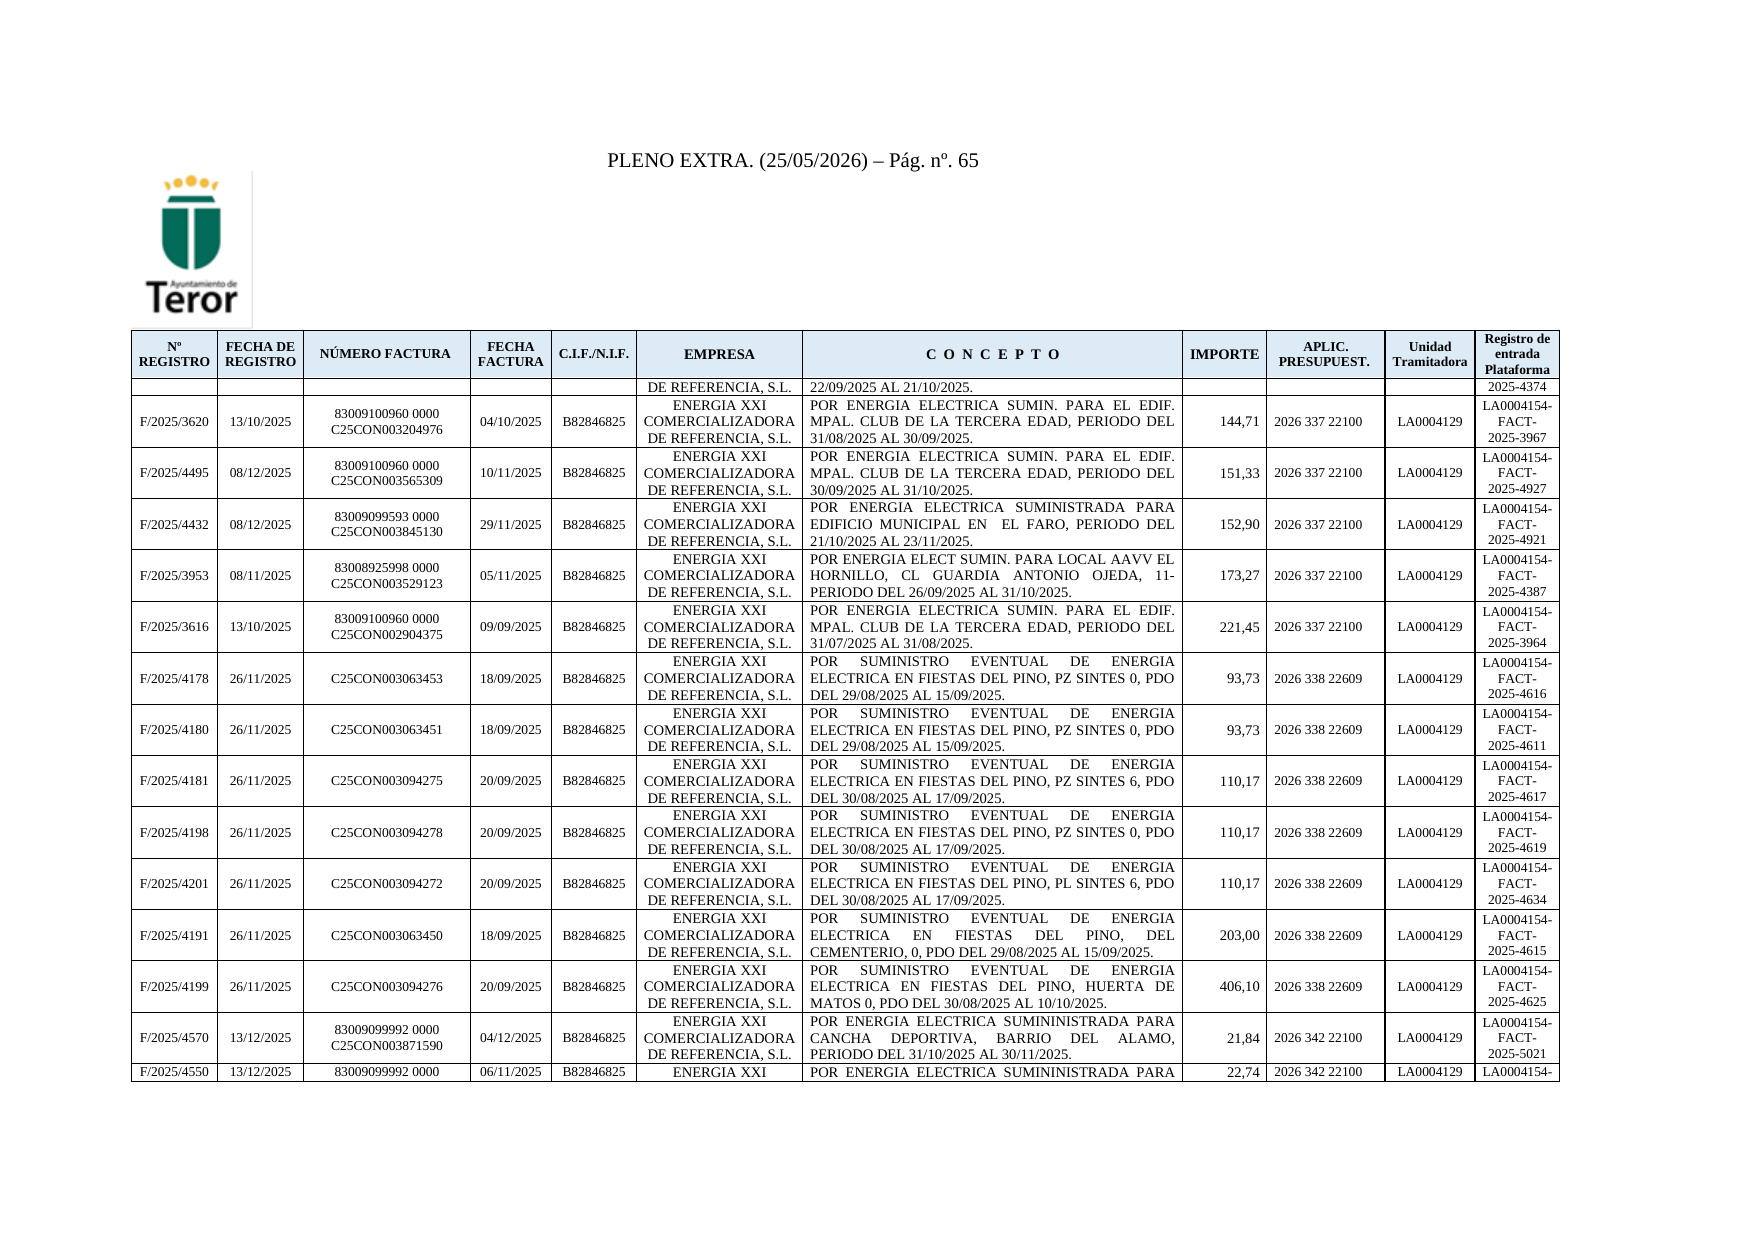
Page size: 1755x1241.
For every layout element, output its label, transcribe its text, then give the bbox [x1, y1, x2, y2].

table_cell F/2025/4495 [132, 448, 217, 498]
table_cell LA0004154-FACT-2025-3967 [1476, 396, 1559, 447]
table_cell ENERGIA XXI COMERCIALIZADORA DE REFERENCIA, S.L. [637, 756, 802, 806]
table_cell 05/11/2025 [471, 550, 551, 601]
table_cell 2025-4374 [1476, 379, 1559, 395]
table_cell 26/11/2025 [218, 705, 303, 755]
table_cell B82846825 [552, 550, 636, 601]
table_cell 20/09/2025 [471, 859, 551, 909]
table_cell 26/11/2025 [218, 653, 303, 703]
table_cell F/2025/3953 [132, 550, 217, 601]
table_header IMPORTE [1183, 331, 1266, 377]
table_cell 83009099992 0000 [304, 1064, 470, 1081]
table_cell C25CON003063451 [304, 705, 470, 755]
table_cell LA0004154-FACT-2025-4634 [1476, 859, 1559, 909]
table_cell B82846825 [552, 807, 636, 857]
table_cell B82846825 [552, 1064, 636, 1081]
table_cell F/2025/4570 [132, 1013, 217, 1063]
table_cell 13/12/2025 [218, 1064, 303, 1081]
table_cell [1386, 379, 1474, 395]
table_cell [304, 379, 470, 395]
table_cell LA0004154-FACT-2025-4611 [1476, 705, 1559, 755]
table_cell LA0004129 [1386, 1064, 1474, 1081]
table_cell 2026 338 22609 [1267, 961, 1384, 1012]
table_cell C25CON003094275 [304, 756, 470, 806]
table_cell F/2025/4201 [132, 859, 217, 909]
table_cell LA0004129 [1386, 499, 1474, 549]
table_cell LA0004129 [1386, 756, 1474, 806]
table_cell 20/09/2025 [471, 807, 551, 857]
table_cell ENERGIA XXI COMERCIALIZADORA DE REFERENCIA, S.L. [637, 910, 802, 960]
table_cell 2026 338 22609 [1267, 756, 1384, 806]
table_cell POR SUMINISTRO EVENTUAL DE ENERGIA ELECTRICA EN FIESTAS DEL PINO, PZ SINTES 0, PDO DEL 30/08/2025 AL 17/09/2025. [803, 807, 1182, 857]
table_cell 93,73 [1183, 705, 1266, 755]
table_header FECHA DE REGISTRO [218, 331, 303, 377]
table_header EMPRESA [637, 331, 802, 377]
table_cell 2026 338 22609 [1267, 705, 1384, 755]
table_cell LA0004129 [1386, 448, 1474, 498]
table_cell C25CON003094276 [304, 961, 470, 1012]
table_cell 2026 337 22100 [1267, 499, 1384, 549]
table_cell LA0004154- [1476, 1064, 1559, 1081]
table_cell 21,84 [1183, 1013, 1266, 1063]
table_cell 13/10/2025 [218, 602, 303, 652]
table_cell LA0004154-FACT-2025-4616 [1476, 653, 1559, 703]
table_cell 203,00 [1183, 910, 1266, 960]
table_cell 2026 342 22100 [1267, 1064, 1384, 1081]
table_cell 2026 338 22609 [1267, 807, 1384, 857]
table_cell LA0004154-FACT-2025-4387 [1476, 550, 1559, 601]
table_cell 151,33 [1183, 448, 1266, 498]
table_header Nº REGISTRO [132, 331, 217, 377]
table_cell 173,27 [1183, 550, 1266, 601]
table_header APLIC. PRESUPUEST. [1267, 331, 1384, 377]
table_cell LA0004129 [1386, 859, 1474, 909]
table_cell ENERGIA XXI COMERCIALIZADORA DE REFERENCIA, S.L. [637, 396, 802, 447]
table_cell LA0004154-FACT-2025-3964 [1476, 602, 1559, 652]
table_cell LA0004154-FACT-2025-4617 [1476, 756, 1559, 806]
table_cell LA0004129 [1386, 961, 1474, 1012]
table_cell POR ENERGIA ELECTRICA SUMIN. PARA EL EDIF. MPAL. CLUB DE LA TERCERA EDAD, PERIODO DEL 31/08/2025 AL 30/09/2025. [803, 396, 1182, 447]
table_cell ENERGIA XXI COMERCIALIZADORA DE REFERENCIA, S.L. [637, 499, 802, 549]
table_cell 04/10/2025 [471, 396, 551, 447]
table_cell [1183, 379, 1266, 395]
table_cell F/2025/4199 [132, 961, 217, 1012]
table_cell ENERGIA XXI COMERCIALIZADORA DE REFERENCIA, S.L. [637, 807, 802, 857]
table_cell POR ENERGIA ELECTRICA SUMIN. PARA EL EDIF. MPAL. CLUB DE LA TERCERA EDAD, PERIODO DEL 30/09/2025 AL 31/10/2025. [803, 448, 1182, 498]
table_cell 2026 337 22100 [1267, 396, 1384, 447]
table_cell ENERGIA XXI COMERCIALIZADORA DE REFERENCIA, S.L. [637, 602, 802, 652]
table_cell 93,73 [1183, 653, 1266, 703]
table_cell LA0004129 [1386, 807, 1474, 857]
table_cell 26/11/2025 [218, 910, 303, 960]
table_cell F/2025/4181 [132, 756, 217, 806]
table_cell POR SUMINISTRO EVENTUAL DE ENERGIA ELECTRICA EN FIESTAS DEL PINO, DEL CEMENTERIO, 0, PDO DEL 29/08/2025 AL 15/09/2025. [803, 910, 1182, 960]
table_cell 10/11/2025 [471, 448, 551, 498]
table_cell B82846825 [552, 705, 636, 755]
table_cell 26/11/2025 [218, 859, 303, 909]
table_cell F/2025/3620 [132, 396, 217, 447]
table_cell POR SUMINISTRO EVENTUAL DE ENERGIA ELECTRICA EN FIESTAS DEL PINO, HUERTA DE MATOS 0, PDO DEL 30/08/2025 AL 10/10/2025. [803, 961, 1182, 1012]
table_cell B82846825 [552, 396, 636, 447]
table_cell 110,17 [1183, 859, 1266, 909]
table_cell 13/10/2025 [218, 396, 303, 447]
table_cell F/2025/3616 [132, 602, 217, 652]
table_cell 20/09/2025 [471, 756, 551, 806]
table_cell ENERGIA XXI COMERCIALIZADORA DE REFERENCIA, S.L. [637, 550, 802, 601]
table_cell B82846825 [552, 602, 636, 652]
table_cell [1267, 379, 1384, 395]
table_cell F/2025/4180 [132, 705, 217, 755]
table_cell 2026 338 22609 [1267, 910, 1384, 960]
table_cell 18/09/2025 [471, 653, 551, 703]
table_cell POR SUMINISTRO EVENTUAL DE ENERGIA ELECTRICA EN FIESTAS DEL PINO, PZ SINTES 0, PDO DEL 29/08/2025 AL 15/09/2025. [803, 705, 1182, 755]
table_cell LA0004129 [1386, 653, 1474, 703]
table_cell LA0004154-FACT-2025-4921 [1476, 499, 1559, 549]
table_cell [132, 379, 217, 395]
table_cell POR ENERGIA ELECTRICA SUMIN. PARA EL EDIF. MPAL. CLUB DE LA TERCERA EDAD, PERIODO DEL 31/07/2025 AL 31/08/2025. [803, 602, 1182, 652]
table_cell 18/09/2025 [471, 705, 551, 755]
table_cell LA0004154-FACT-2025-4619 [1476, 807, 1559, 857]
table_cell LA0004129 [1386, 396, 1474, 447]
table_cell 04/12/2025 [471, 1013, 551, 1063]
table_cell 83009099992 0000 C25CON003871590 [304, 1013, 470, 1063]
table_cell F/2025/4198 [132, 807, 217, 857]
table_cell 26/11/2025 [218, 807, 303, 857]
table_cell ENERGIA XXI COMERCIALIZADORA DE REFERENCIA, S.L. [637, 705, 802, 755]
table_cell 2026 337 22100 [1267, 550, 1384, 601]
table_cell 2026 338 22609 [1267, 859, 1384, 909]
table_cell POR SUMINISTRO EVENTUAL DE ENERGIA ELECTRICA EN FIESTAS DEL PINO, PZ SINTES 0, PDO DEL 29/08/2025 AL 15/09/2025. [803, 653, 1182, 703]
table_cell LA0004154-FACT-2025-4615 [1476, 910, 1559, 960]
table_cell 13/12/2025 [218, 1013, 303, 1063]
table_cell LA0004129 [1386, 550, 1474, 601]
table_cell 221,45 [1183, 602, 1266, 652]
table_cell LA0004154-FACT-2025-5021 [1476, 1013, 1559, 1063]
table_cell 2026 337 22100 [1267, 448, 1384, 498]
table_cell 406,10 [1183, 961, 1266, 1012]
table_cell 08/11/2025 [218, 550, 303, 601]
table_header FECHA FACTURA [471, 331, 551, 377]
table_cell 83009099593 0000 C25CON003845130 [304, 499, 470, 549]
table_cell 83009100960 0000 C25CON003565309 [304, 448, 470, 498]
table_cell 2026 342 22100 [1267, 1013, 1384, 1063]
table_cell [218, 379, 303, 395]
table_cell F/2025/4550 [132, 1064, 217, 1081]
table_cell B82846825 [552, 653, 636, 703]
table_cell B82846825 [552, 910, 636, 960]
table_cell ENERGIA XXI COMERCIALIZADORA DE REFERENCIA, S.L. [637, 859, 802, 909]
table_cell F/2025/4178 [132, 653, 217, 703]
table_cell 110,17 [1183, 756, 1266, 806]
table_cell C25CON003094278 [304, 807, 470, 857]
table_cell 2026 337 22100 [1267, 602, 1384, 652]
table_cell LA0004129 [1386, 910, 1474, 960]
table_cell DE REFERENCIA, S.L. [637, 379, 802, 395]
table_cell LA0004154-FACT-2025-4625 [1476, 961, 1559, 1012]
table_cell 29/11/2025 [471, 499, 551, 549]
table_cell 83009100960 0000 C25CON002904375 [304, 602, 470, 652]
table_cell B82846825 [552, 859, 636, 909]
table_cell 22/09/2025 AL 21/10/2025. [803, 379, 1182, 395]
table_cell ENERGIA XXI COMERCIALIZADORA DE REFERENCIA, S.L. [637, 653, 802, 703]
table_cell F/2025/4191 [132, 910, 217, 960]
table_cell LA0004154-FACT-2025-4927 [1476, 448, 1559, 498]
table_cell ENERGIA XXI COMERCIALIZADORA DE REFERENCIA, S.L. [637, 1013, 802, 1063]
table_cell 06/11/2025 [471, 1064, 551, 1081]
table_cell 08/12/2025 [218, 448, 303, 498]
table_header Unidad Tramitadora [1386, 331, 1474, 377]
table_cell C25CON003094272 [304, 859, 470, 909]
table_cell 18/09/2025 [471, 910, 551, 960]
table_cell POR SUMINISTRO EVENTUAL DE ENERGIA ELECTRICA EN FIESTAS DEL PINO, PZ SINTES 6, PDO DEL 30/08/2025 AL 17/09/2025. [803, 756, 1182, 806]
table_cell 110,17 [1183, 807, 1266, 857]
table_cell POR ENERGIA ELECTRICA SUMINISTRADA PARA EDIFICIO MUNICIPAL EN EL FARO, PERIODO DEL 21/10/2025 AL 23/11/2025. [803, 499, 1182, 549]
table_cell F/2025/4432 [132, 499, 217, 549]
table_header Registro de entrada Plataforma [1476, 331, 1559, 377]
table_cell POR ENERGIA ELECTRICA SUMININISTRADA PARA [803, 1064, 1182, 1081]
table_cell B82846825 [552, 961, 636, 1012]
table_cell B82846825 [552, 1013, 636, 1063]
table_cell [552, 379, 636, 395]
table_cell 26/11/2025 [218, 756, 303, 806]
table_cell 144,71 [1183, 396, 1266, 447]
table_cell 08/12/2025 [218, 499, 303, 549]
table_cell 2026 338 22609 [1267, 653, 1384, 703]
table_cell LA0004129 [1386, 1013, 1474, 1063]
table_cell B82846825 [552, 756, 636, 806]
table_cell B82846825 [552, 448, 636, 498]
table_cell ENERGIA XXI COMERCIALIZADORA DE REFERENCIA, S.L. [637, 448, 802, 498]
table_header C O N C E P T O [803, 331, 1182, 377]
table_cell [471, 379, 551, 395]
table_cell 26/11/2025 [218, 961, 303, 1012]
table_cell POR ENERGIA ELECTRICA SUMININISTRADA PARA CANCHA DEPORTIVA, BARRIO DEL ALAMO, PERIODO DEL 31/10/2025 AL 30/11/2025. [803, 1013, 1182, 1063]
table_cell 83009100960 0000 C25CON003204976 [304, 396, 470, 447]
table_cell LA0004129 [1386, 705, 1474, 755]
table_cell C25CON003063453 [304, 653, 470, 703]
table_cell POR SUMINISTRO EVENTUAL DE ENERGIA ELECTRICA EN FIESTAS DEL PINO, PL SINTES 6, PDO DEL 30/08/2025 AL 17/09/2025. [803, 859, 1182, 909]
table_cell 152,90 [1183, 499, 1266, 549]
table_header NÚMERO FACTURA [304, 331, 470, 377]
table_cell B82846825 [552, 499, 636, 549]
table_cell ENERGIA XXI [637, 1064, 802, 1081]
table_cell ENERGIA XXI COMERCIALIZADORA DE REFERENCIA, S.L. [637, 961, 802, 1012]
table_header C.I.F./N.I.F. [552, 331, 636, 377]
table_cell 83008925998 0000 C25CON003529123 [304, 550, 470, 601]
table_cell 09/09/2025 [471, 602, 551, 652]
table_cell POR ENERGIA ELECT SUMIN. PARA LOCAL AAVV EL HORNILLO, CL GUARDIA ANTONIO OJEDA, 11-PERIODO DEL 26/09/2025 AL 31/10/2025. [803, 550, 1182, 601]
table_cell 22,74 [1183, 1064, 1266, 1081]
table_cell C25CON003063450 [304, 910, 470, 960]
table_cell LA0004129 [1386, 602, 1474, 652]
table_cell 20/09/2025 [471, 961, 551, 1012]
